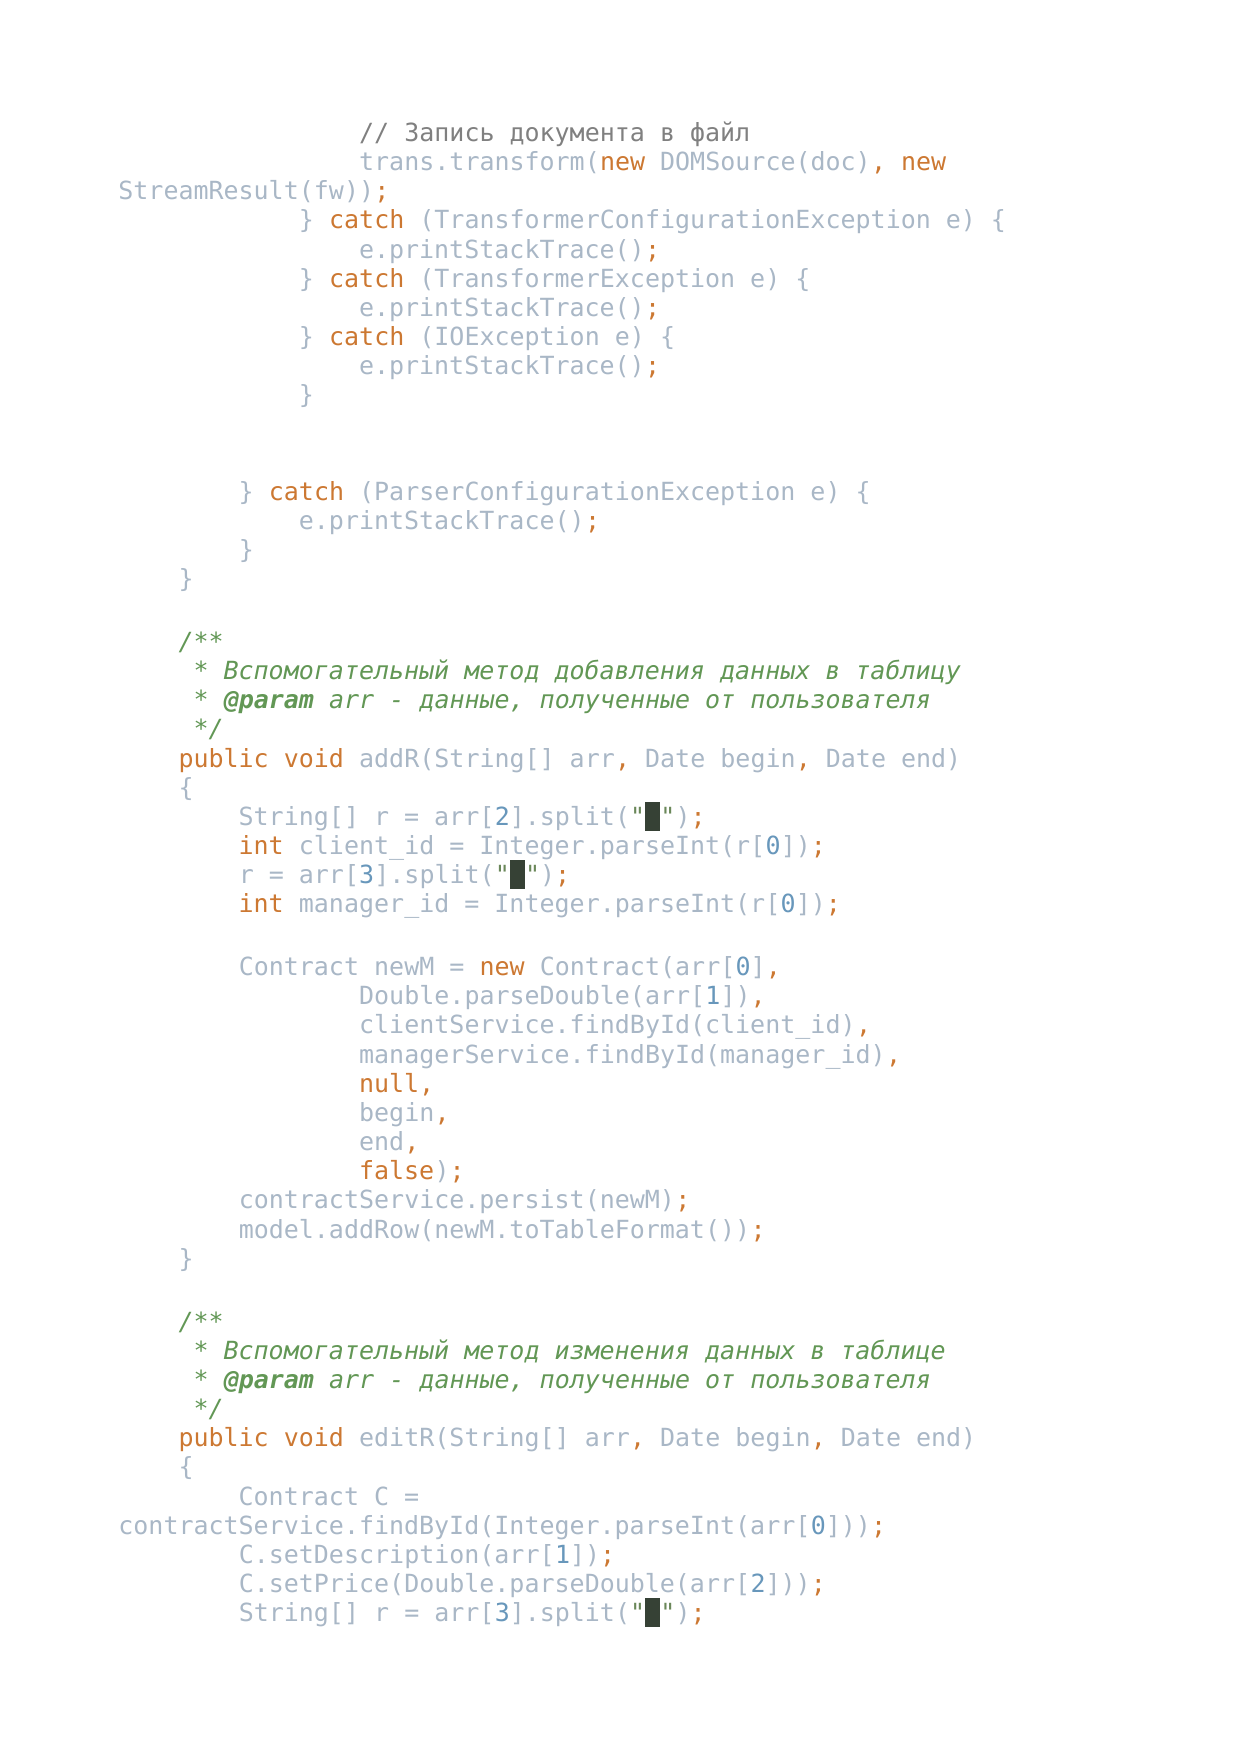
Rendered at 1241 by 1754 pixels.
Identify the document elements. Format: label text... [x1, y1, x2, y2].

text // Запись документа в файл trans.transform(new DOMSource(doc), new StreamResult(fw)); } catch (TransformerConfigurationException e) { e.printStackTrace(); } catch (TransformerException e) { e.printStackTrace(); } catch (IOException e) { e.printStackTrace(); } } catch (ParserConfigurationException e) { e.printStackTrace(); } } /** * Вспомогательный метод добавления данных в таблицу * @param arr - данные, полученные от пользователя */ public void addR(String[] arr, Date begin, Date end) { String[] r = arr[2].split(" "); int client_id = Integer.parseInt(r[0]); r = arr[3].split(" "); int manager_id = Integer.parseInt(r[0]); Contract newM = new Contract(arr[0], Double.parseDouble(arr[1]), clientService.findById(client_id), managerService.findById(manager_id), null, begin, end, false); contractService.persist(newM); model.addRow(newM.toTableFormat()); } /** * Вспомогательный метод изменения данных в таблице * @param arr - данные, полученные от пользователя */ public void editR(String[] arr, Date begin, Date end) { Contract C = contractService.findById(Integer.parseInt(arr[0])); C.setDescription(arr[1]); C.setPrice(Double.parseDouble(arr[2])); String[] r = arr[3].split(" "); [118, 118, 1122, 1627]
